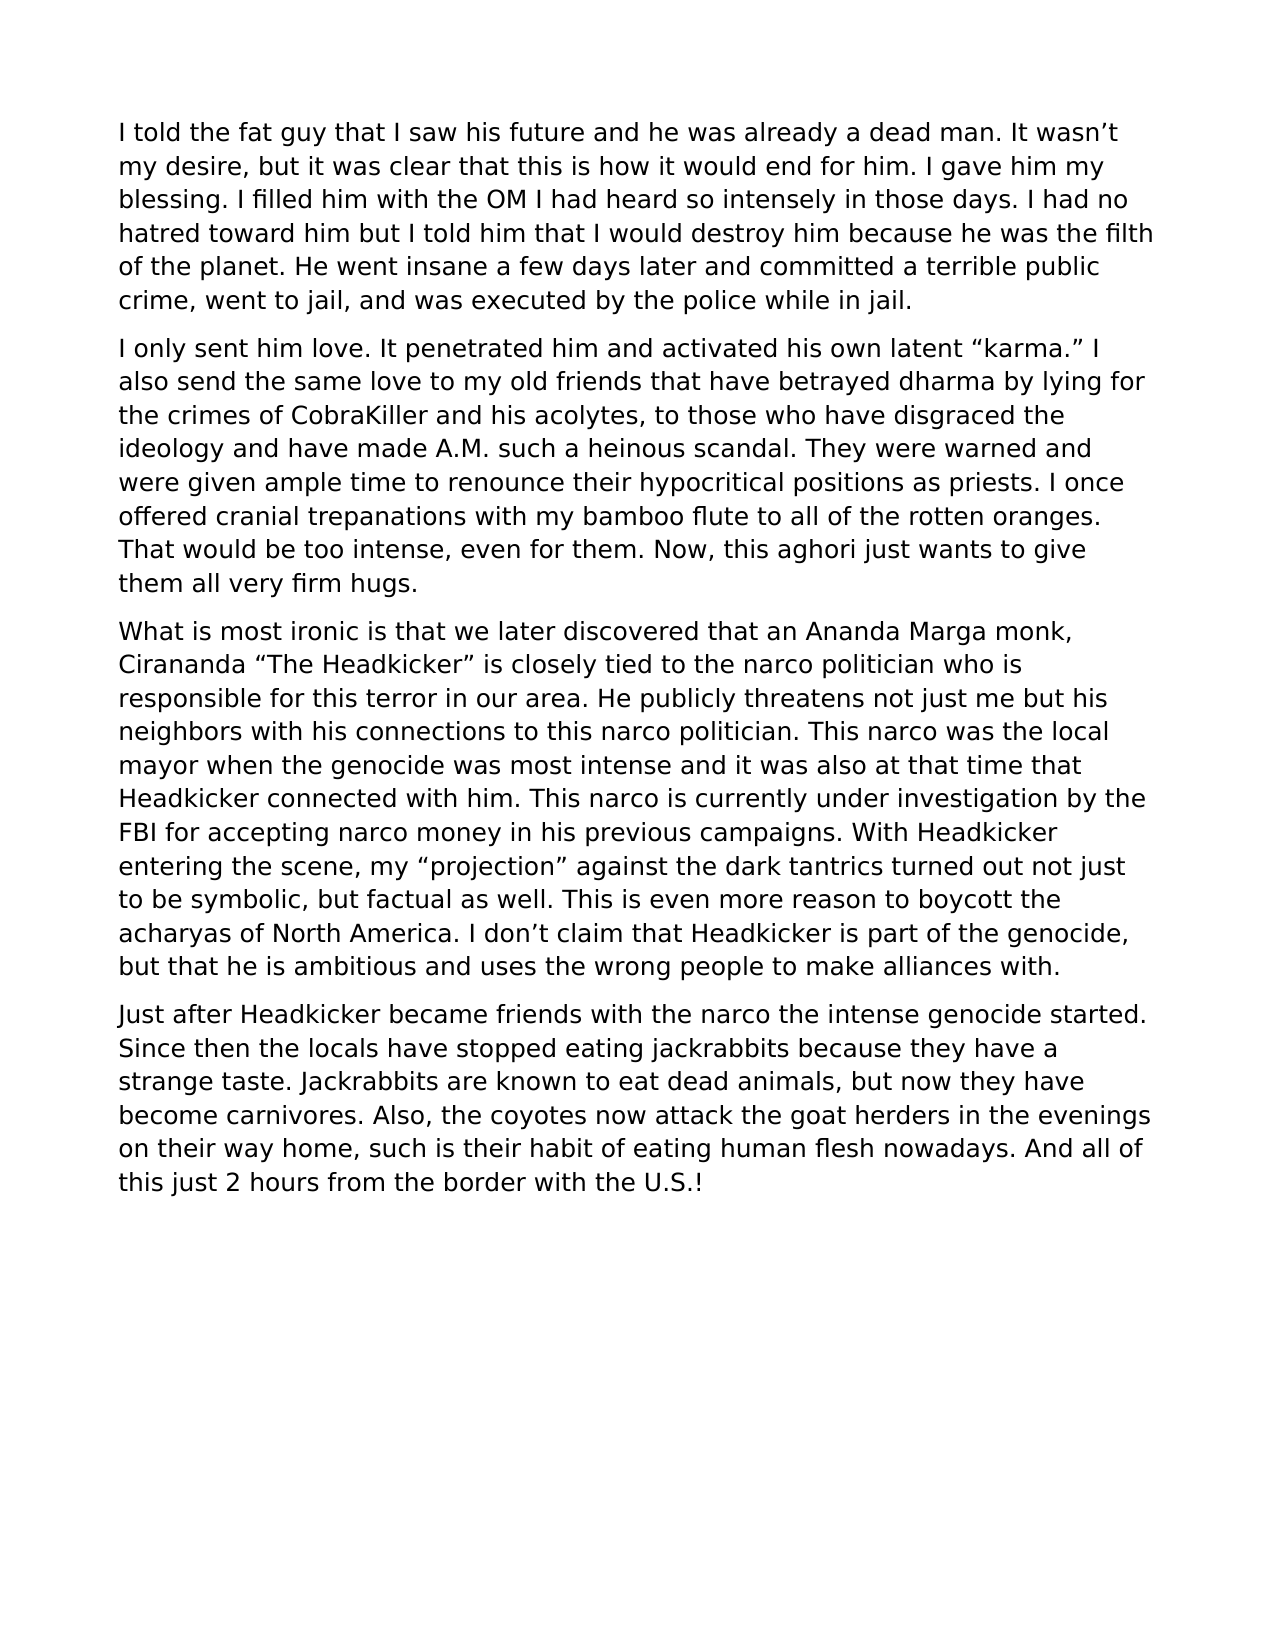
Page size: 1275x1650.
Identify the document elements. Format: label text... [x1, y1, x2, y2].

text I told the fat guy that I saw his future and he was already a dead man. It wasn’t my desire, but it was clear that this is how it would end for him. I gave him my blessing. I filled him with the OM I had heard so intensely in those days. I had no hatred toward him but I told him that I would destroy him because he was the filth of the planet. He went insane a few days later and committed a terrible public crime, went to jail, and was executed by the police while in jail. [118, 118, 1157, 315]
text Just after Headkicker became friends with the narco the intense genocide started. Since then the locals have stopped eating jackrabbits because they have a strange taste. Jackrabbits are known to eat dead animals, but now they have become carnivores. Also, the coyotes now attack the goat herders in the evenings on their way home, such is their habit of eating human flesh nowadays. And all of this just 2 hours from the border with the U.S.! [118, 1000, 1157, 1197]
text What is most ironic is that we later discovered that an Ananda Marga monk, Cirananda “The Headkicker” is closely tied to the narco politician who is responsible for this terror in our area. He publicly threatens not just me but his neighbors with his connections to this narco politician. This narco was the local mayor when the genocide was most intense and it was also at that time that Headkicker connected with him. This narco is currently under investigation by the FBI for accepting narco money in his previous campaigns. With Headkicker entering the scene, my “projection” against the dark tantrics turned out not just to be symbolic, but factual as well. This is even more reason to boycott the acharyas of North America. I don’t claim that Headkicker is part of the genocide, but that he is ambitious and uses the wrong people to make alliances with. [118, 617, 1157, 981]
text I only sent him love. It penetrated him and activated his own latent “karma.” I also send the same love to my old friends that have betrayed dharma by lying for the crimes of CobraKiller and his acolytes, to those who have disgraced the ideology and have made A.M. such a heinous scandal. They were warned and were given ample time to renounce their hypocritical positions as priests. I once offered cranial trepanations with my bamboo flute to all of the rotten oranges. That would be too intense, even for them. Now, this aghori just wants to give them all very firm hugs. [118, 334, 1157, 598]
